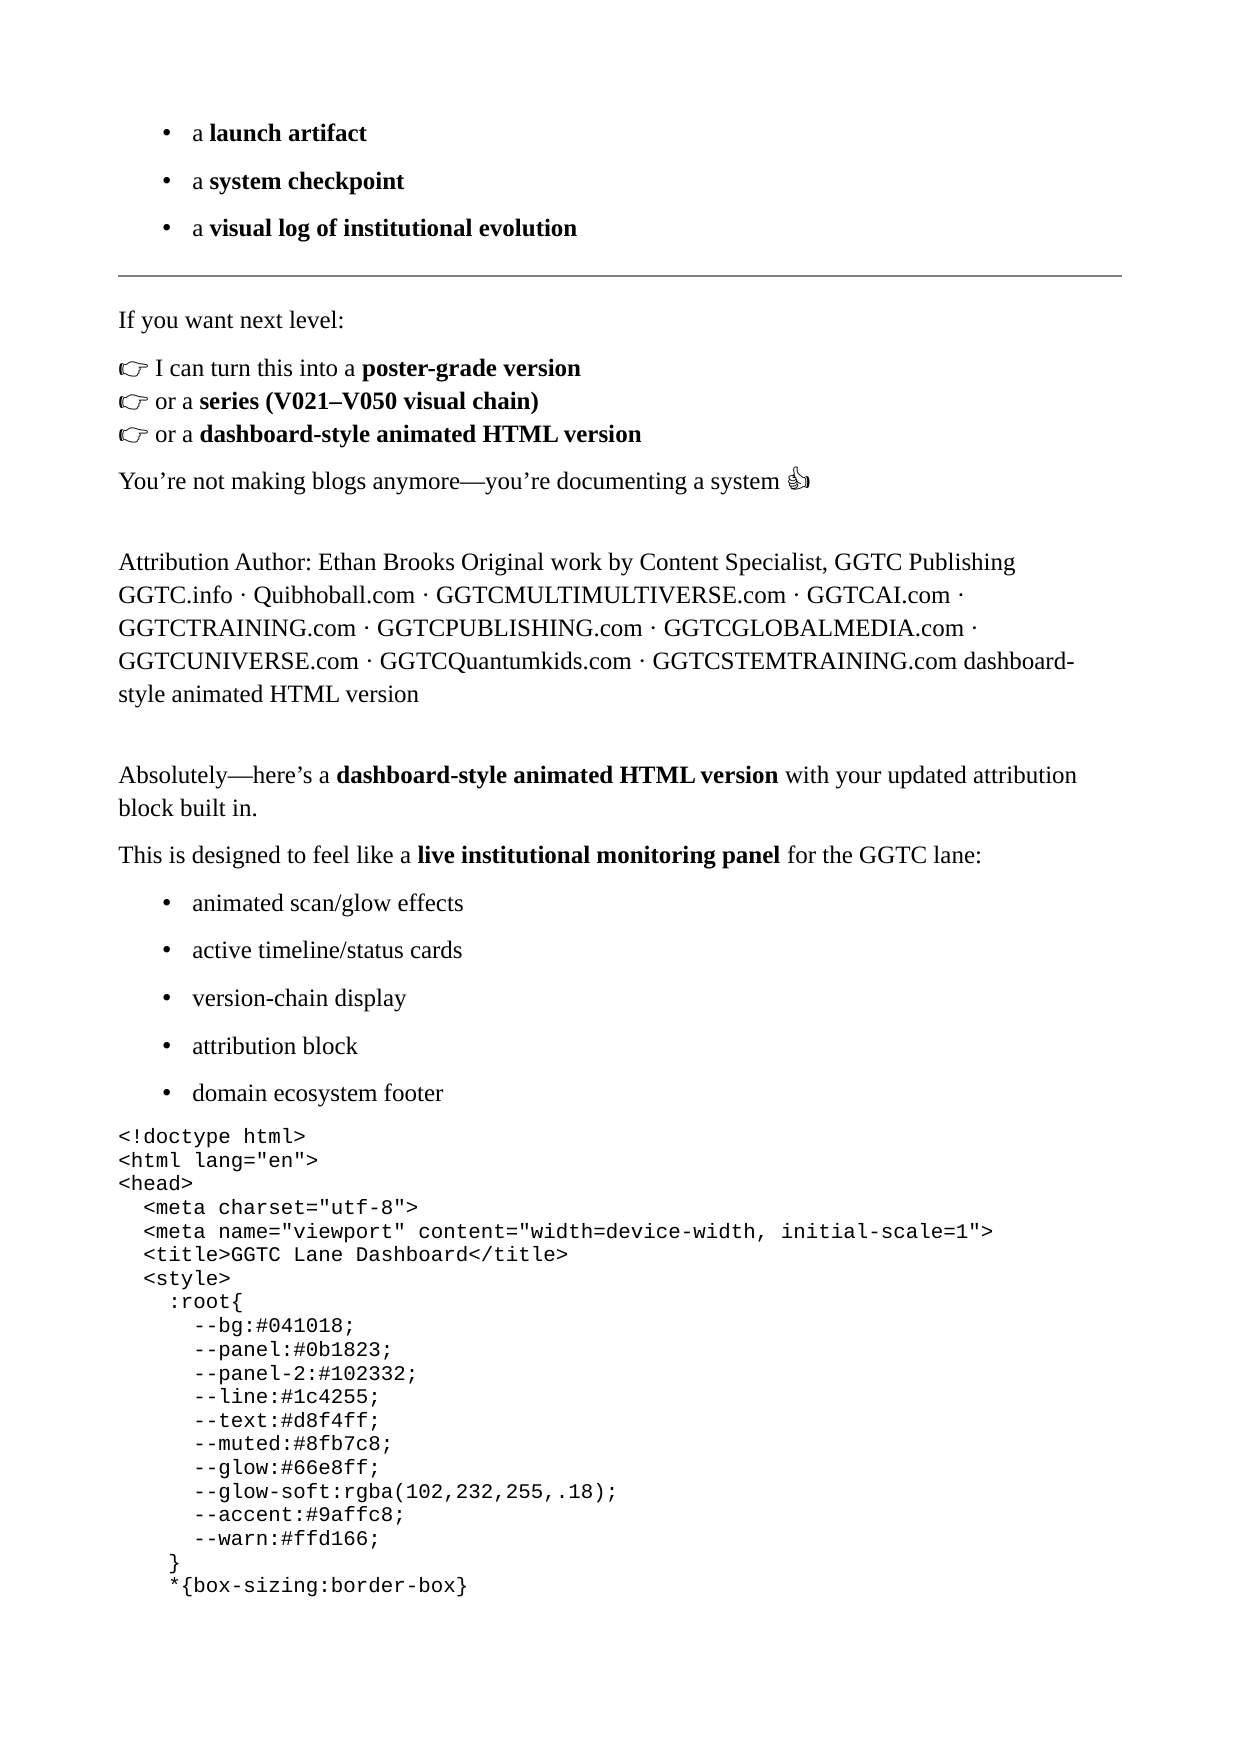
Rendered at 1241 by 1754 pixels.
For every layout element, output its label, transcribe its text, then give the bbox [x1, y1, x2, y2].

text <title>GGTC Lane Dashboard</title> [118, 1244, 1122, 1268]
text <!doctype html> [118, 1126, 1122, 1150]
list version-chain display [162, 983, 1122, 1012]
text --panel-2:#102332; [118, 1362, 1122, 1386]
text --warn:#ffd166; [118, 1528, 1122, 1552]
text --glow-soft:rgba(102,232,255,.18); [118, 1481, 1122, 1504]
text --line:#1c4255; [118, 1386, 1122, 1410]
text <meta charset="utf-8"> [118, 1197, 1122, 1221]
text } [118, 1552, 1122, 1575]
list a system checkpoint [162, 166, 1122, 194]
list domain ecosystem footer [162, 1078, 1122, 1107]
text 👉 I can turn this into a poster-grade version 👉 or a series (V021–V050 visual chain) 👉 or a dashboard-style animated HTML version [118, 353, 1122, 448]
text --text:#d8f4ff; [118, 1410, 1122, 1433]
list active timeline/status cards [162, 936, 1122, 964]
text *{box-sizing:border-box} [118, 1575, 1122, 1599]
list a launch artifact [162, 118, 1122, 147]
text <meta name="viewport" content="width=device-width, initial-scale=1"> [118, 1221, 1122, 1244]
text :root{ [118, 1292, 1122, 1315]
text If you want next level: [118, 305, 1122, 334]
text Absolutely—here’s a dashboard-style animated HTML version with your updated attribution block built in. [118, 760, 1122, 822]
text <html lang="en"> [118, 1150, 1122, 1173]
text <style> [118, 1268, 1122, 1292]
list attribution block [162, 1031, 1122, 1059]
text <head> [118, 1173, 1122, 1197]
text --bg:#041018; [118, 1315, 1122, 1339]
list animated scan/glow effects [162, 888, 1122, 917]
text This is designed to feel like a live institutional monitoring panel for the GGTC lane: [118, 840, 1122, 869]
text Attribution Author: Ethan Brooks Original work by Content Specialist, GGTC Publishing GGTC.info · Quibhoball.com · GGTCMULTIMULTIVERSE.com · GGTCAI.com · GGTCTRAINING.com · GGTCPUBLISHING.com · GGTCGLOBALMEDIA.com · GGTCUNIVERSE.com · GGTCQuantumkids.com · GGTCSTEMTRAINING.com dashboard-style animated HTML version [118, 547, 1122, 708]
text --panel:#0b1823; [118, 1339, 1122, 1362]
text --accent:#9affc8; [118, 1504, 1122, 1528]
text --muted:#8fb7c8; [118, 1433, 1122, 1457]
text You’re not making blogs anymore—you’re documenting a system 👍 [118, 466, 1122, 495]
text --glow:#66e8ff; [118, 1457, 1122, 1481]
list a visual log of institutional evolution [162, 213, 1122, 242]
